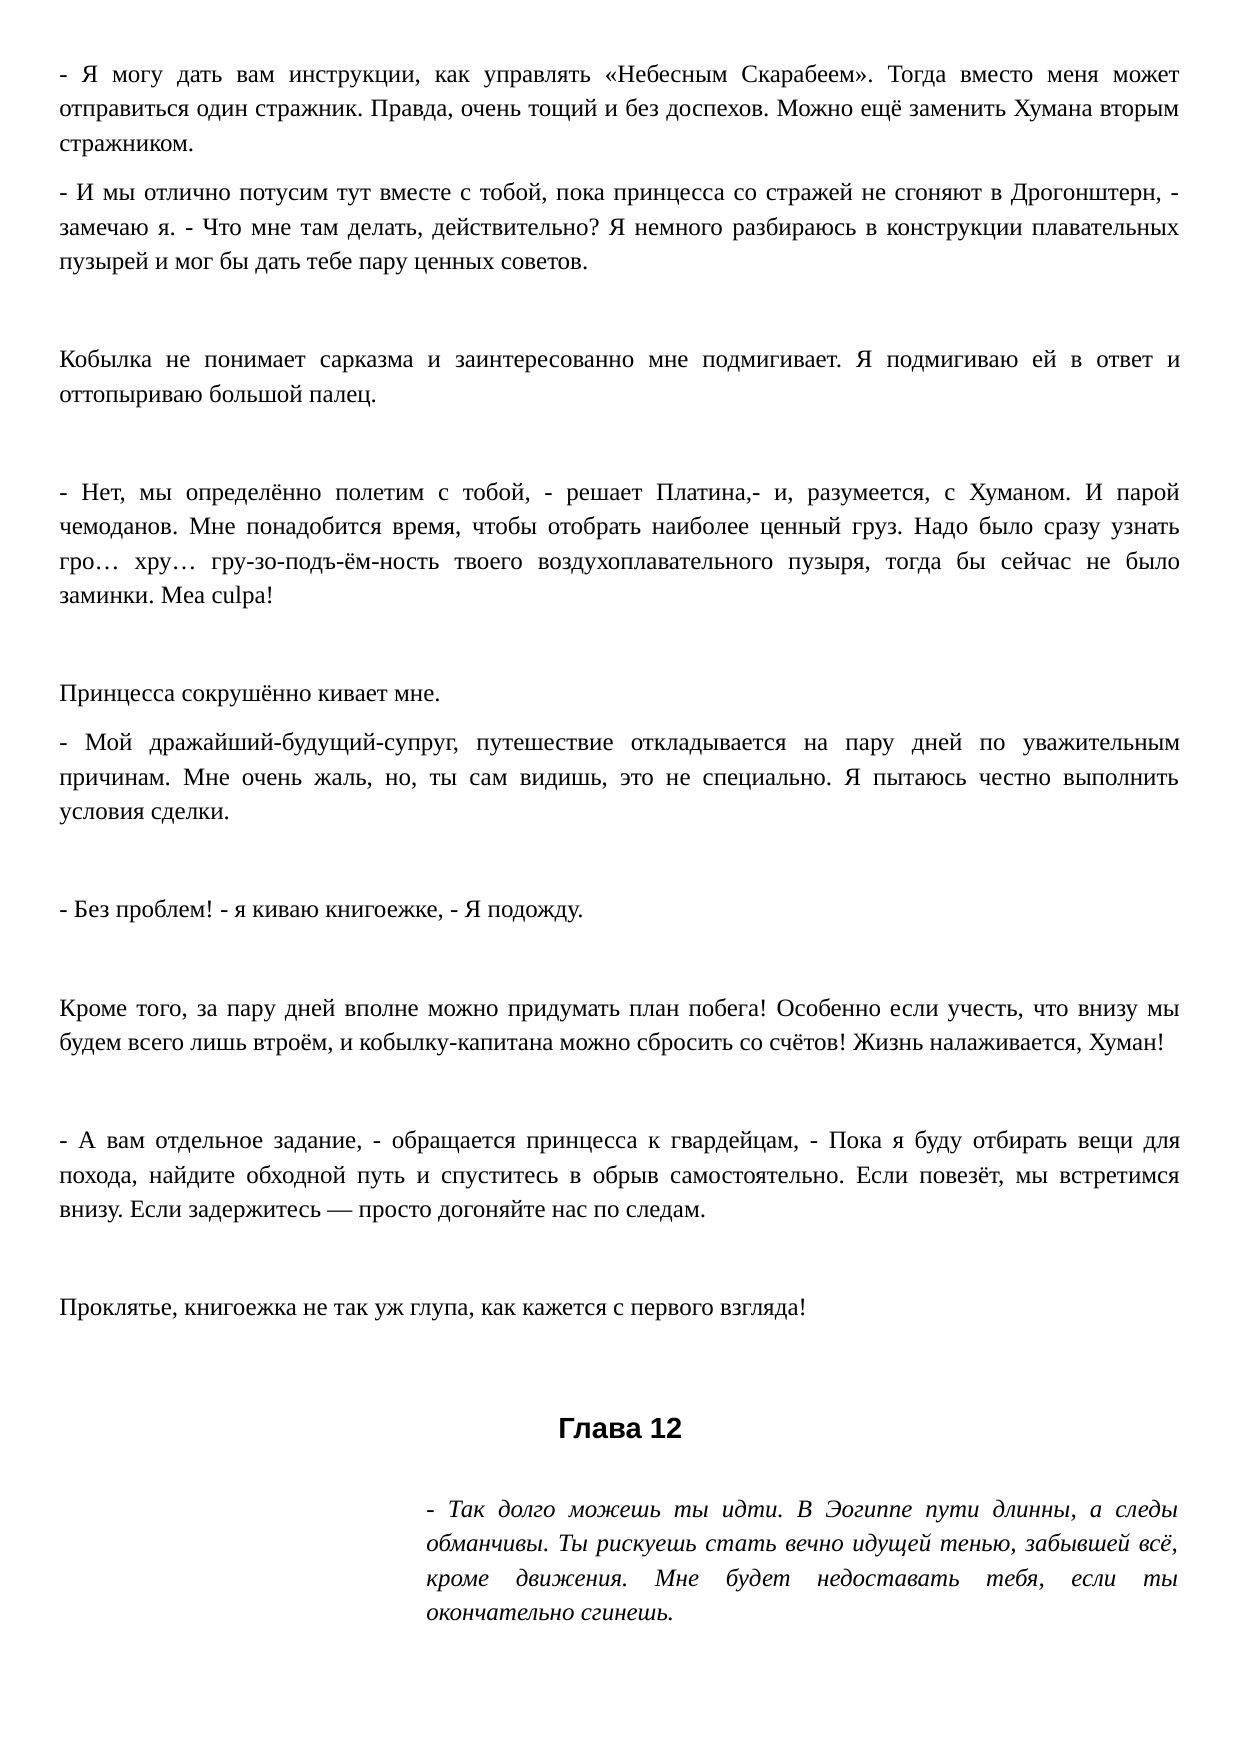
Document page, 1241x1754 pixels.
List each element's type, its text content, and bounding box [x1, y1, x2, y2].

subtitle Глава 12 [59, 1411, 1181, 1445]
text - Мой дражайший-будущий-супруг, путешествие откладывается на пару дней по уважительным причинам. Мне очень жаль, но, ты сам видишь, это не специально. Я пытаюсь честно выполнить условия сделки. [59, 727, 1181, 825]
text - Я могу дать вам инструкции, как управлять «Небесным Скарабеем». Тогда вместо меня может отправиться один стражник. Правда, очень тощий и без доспехов. Можно ещё заменить Хумана вторым стражником. [59, 59, 1181, 157]
text - Нет, мы определённо полетим с тобой, - решает Платина,- и, разумеется, с Хуманом. И парой чемоданов. Мне понадобится время, чтобы отобрать наиболее ценный груз. Надо было сразу узнать гро… хру… гру-зо-подъ-ём-ность твоего воздухоплавательного пузыря, тогда бы сейчас не было заминки. Mea culpa! [59, 477, 1181, 609]
text Проклятье, книгоежка не так уж глупа, как кажется с первого взгляда! [59, 1292, 1181, 1321]
text Принцесса сокрушённо кивает мне. [59, 678, 1181, 707]
text Кобылка не понимает сарказма и заинтересованно мне подмигивает. Я подмигиваю ей в ответ и оттопыриваю большой палец. [59, 344, 1181, 407]
text - И мы отлично потусим тут вместе с тобой, пока принцесса со стражей не сгоняют в Дрогонштерн, - замечаю я. - Что мне там делать, действительно? Я немного разбираюсь в конструкции плавательных пузырей и мог бы дать тебе пару ценных советов. [59, 177, 1181, 275]
text - Так долго можешь ты идти. В Эогиппе пути длинны, а следы обманчивы. Ты рискуешь стать вечно идущей тенью, забывшей всё, кроме движения. Мне будет недоставать тебя, если ты окончательно сгинешь. [426, 1494, 1181, 1626]
text - А вам отдельное задание, - обращается принцесса к гвардейцам, - Пока я буду отбирать вещи для похода, найдите обходной путь и спуститесь в обрыв самостоятельно. Если повезёт, мы встретимся внизу. Если задержитесь — просто догоняйте нас по следам. [59, 1125, 1181, 1223]
text Кроме того, за пару дней вполне можно придумать план побега! Особенно если учесть, что внизу мы будем всего лишь втроём, и кобылку-капитана можно сбросить со счётов! Жизнь налаживается, Хуман! [59, 993, 1181, 1056]
text - Без проблем! - я киваю книгоежке, - Я подожду. [59, 894, 1181, 923]
